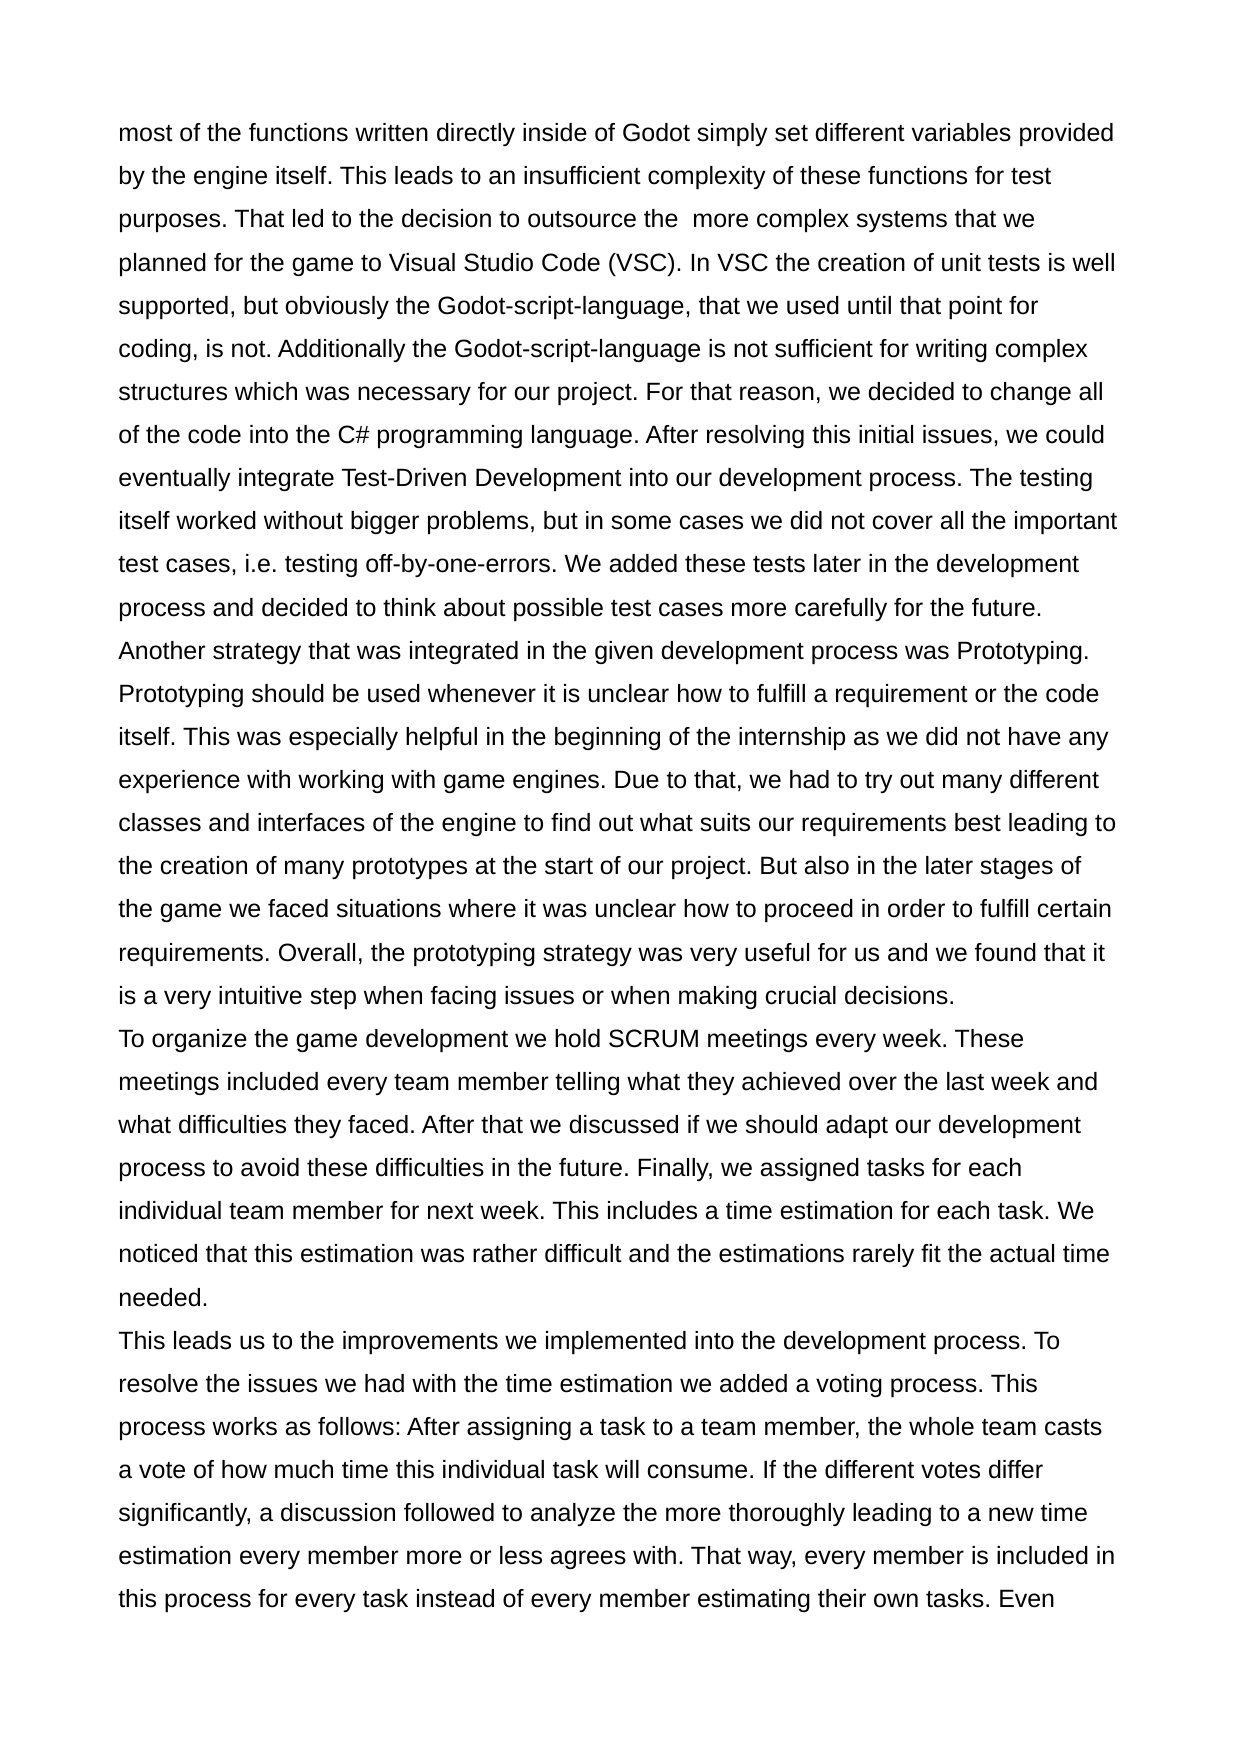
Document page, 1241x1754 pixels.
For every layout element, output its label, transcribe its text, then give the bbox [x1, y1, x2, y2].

text most of the functions written directly inside of Godot simply set different variables provided by the engine itself. This leads to an insufficient complexity of these functions for test purposes. That led to the decision to outsource the more complex systems that we planned for the game to Visual Studio Code (VSC). In VSC the creation of unit tests is well supported, but obviously the Godot-script-language, that we used until that point for coding, is not. Additionally the Godot-script-language is not sufficient for writing complex structures which was necessary for our project. For that reason, we decided to change all of the code into the C# programming language. After resolving this initial issues, we could eventually integrate Test-Driven Development into our development process. The testing itself worked without bigger problems, but in some cases we did not cover all the important test cases, i.e. testing off-by-one-errors. We added these tests later in the development process and decided to think about possible test cases more carefully for the future. Another strategy that was integrated in the given development process was Prototyping. Prototyping should be used whenever it is unclear how to fulfill a requirement or the code itself. This was especially helpful in the beginning of the internship as we did not have any experience with working with game engines. Due to that, we had to try out many different classes and interfaces of the engine to find out what suits our requirements best leading to the creation of many prototypes at the start of our project. But also in the later stages of the game we faced situations where it was unclear how to proceed in order to fulfill certain requirements. Overall, the prototyping strategy was very useful for us and we found that it is a very intuitive step when facing issues or when making crucial decisions. To organize the game development we hold SCRUM meetings every week. These meetings included every team member telling what they achieved over the last week and what difficulties they faced. After that we discussed if we should adapt our development process to avoid these difficulties in the future. Finally, we assigned tasks for each individual team member for next week. This includes a time estimation for each task. We noticed that this estimation was rather difficult and the estimations rarely fit the actual time needed. This leads us to the improvements we implemented into the development process. To resolve the issues we had with the time estimation we added a voting process. This process works as follows: After assigning a task to a team member, the whole team casts a vote of how much time this individual task will consume. If the different votes differ significantly, a discussion followed to analyze the more thoroughly leading to a new time estimation every member more or less agrees with. That way, every member is included in this process for every task instead of every member estimating their own tasks. Even [118, 118, 1122, 1613]
